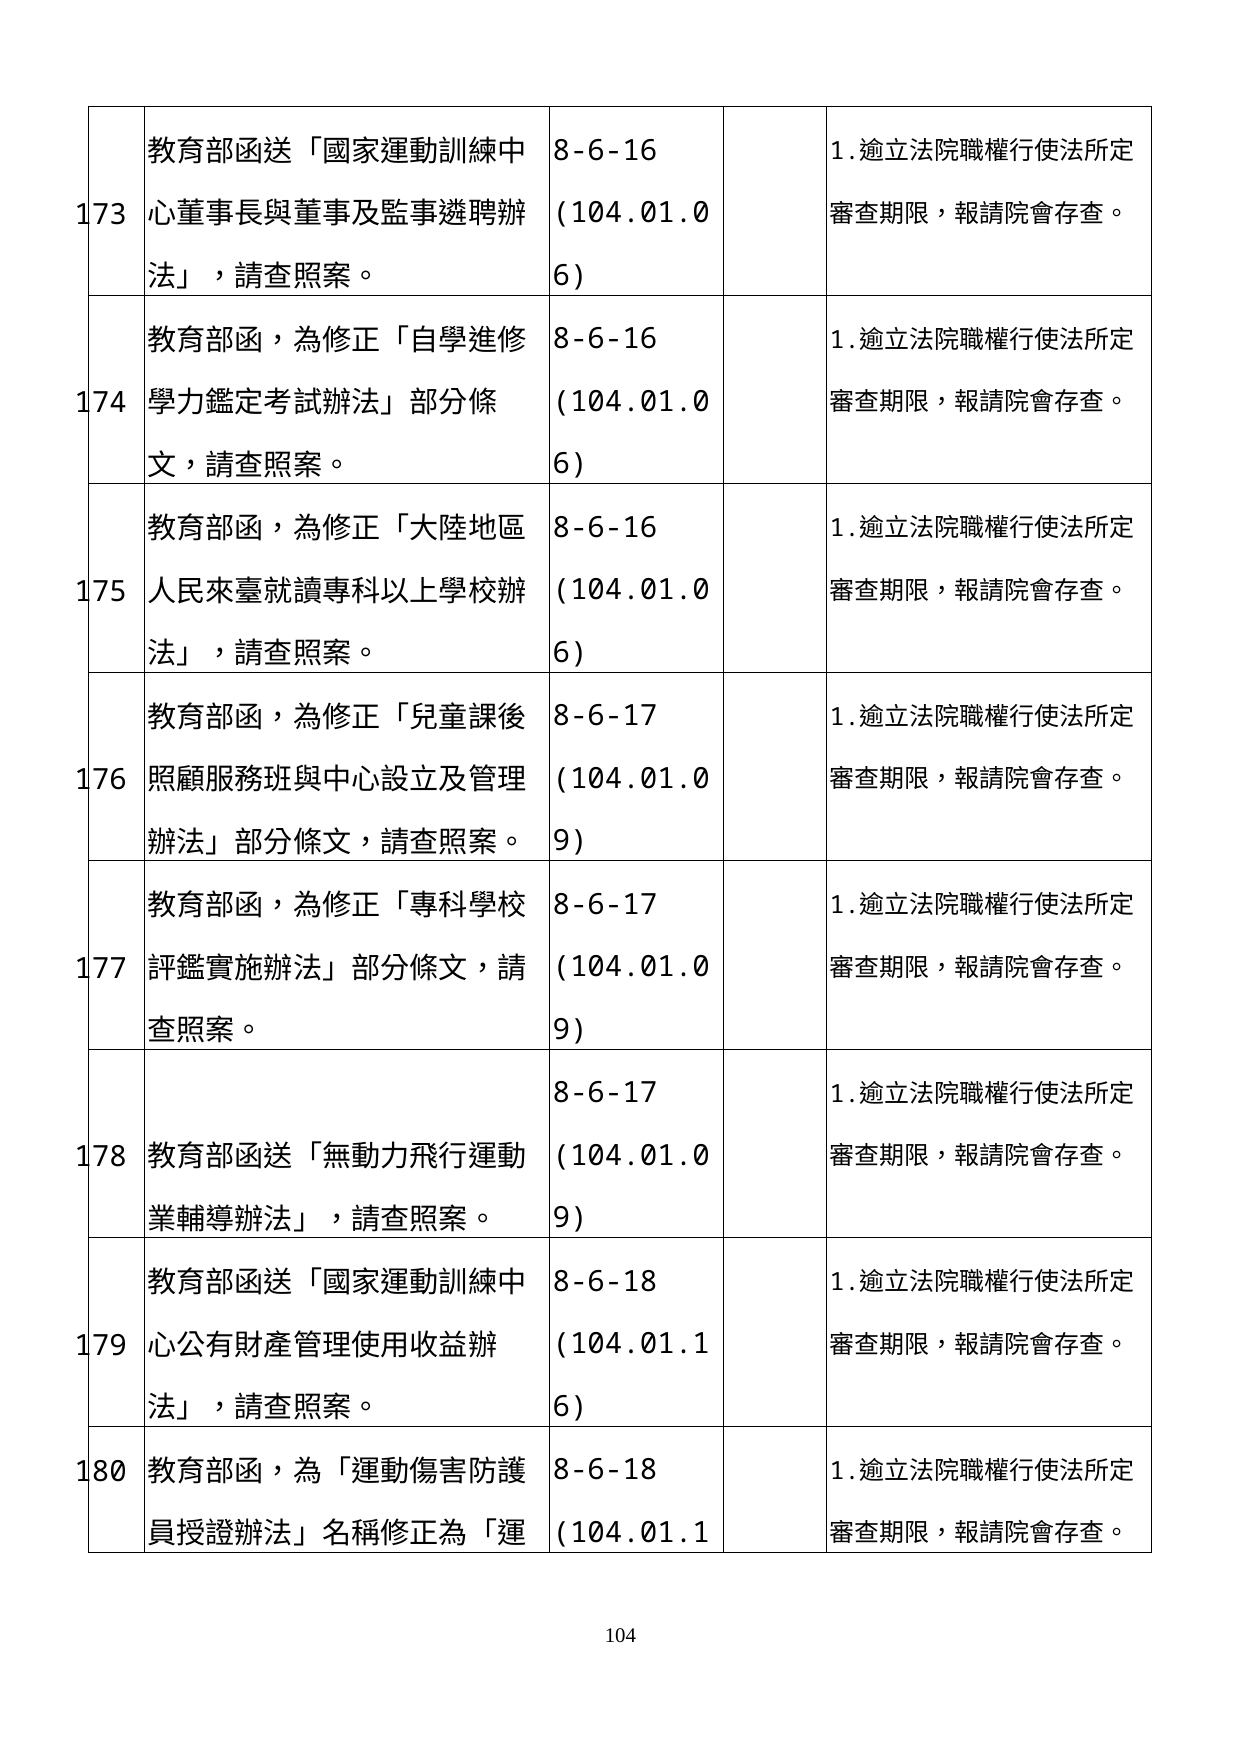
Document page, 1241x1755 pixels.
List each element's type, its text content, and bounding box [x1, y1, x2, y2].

table_cell 1.逾立法院職權行使法所定審查期限，報請院會存查。 [827, 861, 1151, 1049]
table_cell 8-6-17 (104.01.09) [550, 1050, 723, 1237]
table_cell 1.逾立法院職權行使法所定審查期限，報請院會存查。 [827, 673, 1151, 860]
table_cell [724, 1427, 826, 1552]
table_cell 8-6-16 (104.01.06) [550, 484, 723, 672]
table_cell [89, 673, 144, 860]
table_cell [724, 1238, 826, 1426]
table_cell 1.逾立法院職權行使法所定審查期限，報請院會存查。 [827, 296, 1151, 483]
table_cell 1.逾立法院職權行使法所定審查期限，報請院會存查。 [827, 1427, 1151, 1552]
table_cell 1.逾立法院職權行使法所定審查期限，報請院會存查。 [827, 1050, 1151, 1237]
table_cell [89, 296, 144, 483]
table_cell [89, 107, 144, 294]
table_cell 8-6-16 (104.01.06) [550, 107, 723, 294]
table_cell [89, 1238, 144, 1426]
table_cell [724, 296, 826, 483]
table_cell 教育部函送「無動力飛行運動業輔導辦法」，請查照案。 [145, 1050, 549, 1237]
table_cell 教育部函，為修正「自學進修學力鑑定考試辦法」部分條文，請查照案。 [145, 296, 549, 483]
table_cell 教育部函，為「運動傷害防護員授證辦法」名稱修正為「運 [145, 1427, 549, 1552]
table_cell 8-6-18 (104.01.1 [550, 1427, 723, 1552]
table_cell [89, 1050, 144, 1237]
table_cell 教育部函送「國家運動訓練中心公有財產管理使用收益辦法」，請查照案。 [145, 1238, 549, 1426]
table_cell 教育部函送「國家運動訓練中心董事長與董事及監事遴聘辦法」，請查照案。 [145, 107, 549, 294]
table_cell [724, 1050, 826, 1237]
table_cell 8-6-18 (104.01.16) [550, 1238, 723, 1426]
table_cell 8-6-17 (104.01.09) [550, 673, 723, 860]
table_cell 1.逾立法院職權行使法所定審查期限，報請院會存查。 [827, 107, 1151, 294]
table_cell 教育部函，為修正「兒童課後照顧服務班與中心設立及管理辦法」部分條文，請查照案。 [145, 673, 549, 860]
table_cell [724, 673, 826, 860]
table_cell 8-6-16 (104.01.06) [550, 296, 723, 483]
table_cell [724, 107, 826, 294]
table_cell 8-6-17 (104.01.09) [550, 861, 723, 1049]
table_cell [89, 861, 144, 1049]
table_cell 1.逾立法院職權行使法所定審查期限，報請院會存查。 [827, 1238, 1151, 1426]
table_cell 1.逾立法院職權行使法所定審查期限，報請院會存查。 [827, 484, 1151, 672]
table_cell [89, 1427, 144, 1552]
table_cell 教育部函，為修正「大陸地區人民來臺就讀專科以上學校辦法」，請查照案。 [145, 484, 549, 672]
table_cell [89, 484, 144, 672]
table_cell 教育部函，為修正「專科學校評鑑實施辦法」部分條文，請查照案。 [145, 861, 549, 1049]
table_cell [724, 861, 826, 1049]
table_cell [724, 484, 826, 672]
